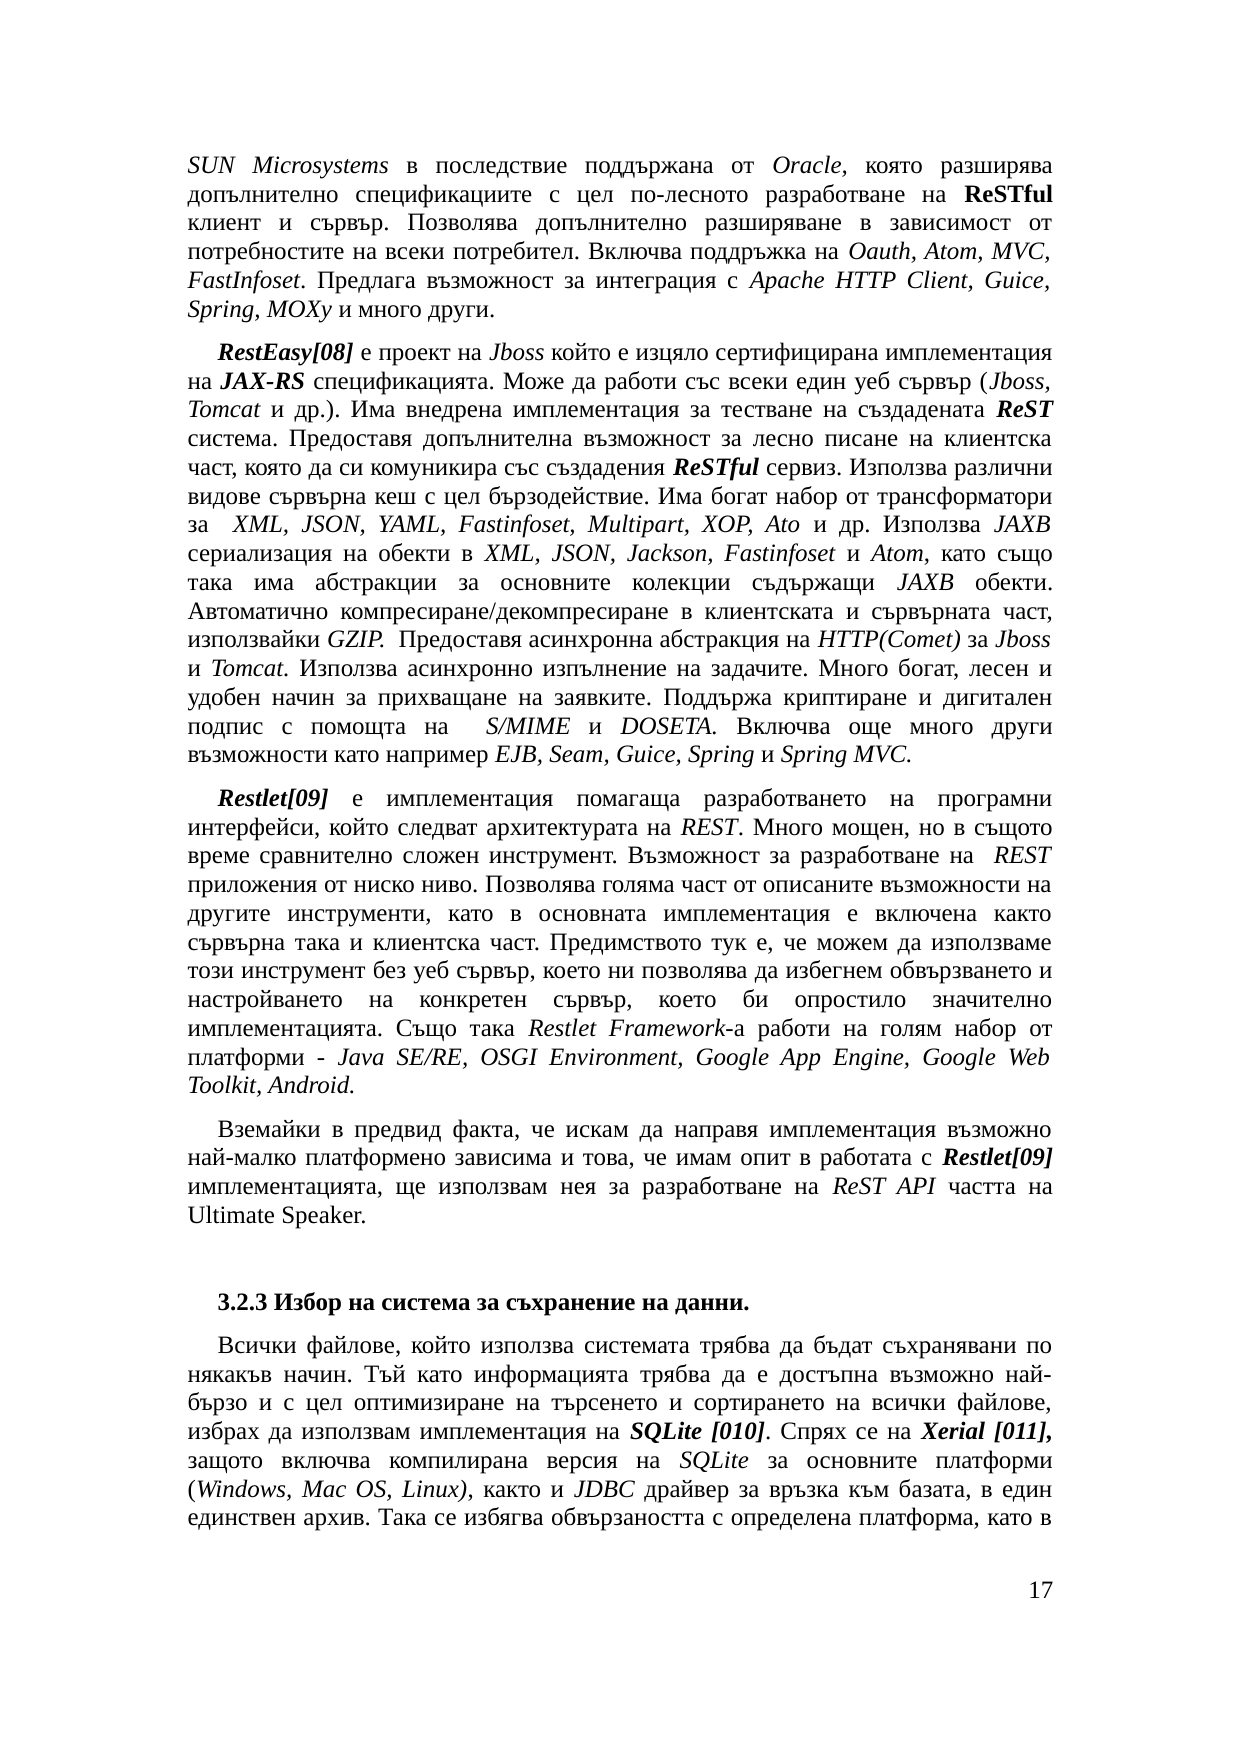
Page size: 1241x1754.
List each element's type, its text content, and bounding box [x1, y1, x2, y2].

text Всички файлове, който използва системата трябва да бъдат съхранявани по някакъв начин. Тъй като информацията трябва да е достъпна възможно най-бързо и с цел оптимизиране на търсенето и сортирането на всички файлове, избрах да използвам имплементация на SQLite [010]. Спрях се на Xerial [011], защото включва компилирана версия на SQLite за основните платформи (Windows, Mac OS, Linux), както и JDBC драйвер за връзка към базата, в един единствен архив. Така се избягва обвързаността с определена платформа, като в [187, 1330, 1053, 1531]
text Вземайки в предвид факта, че искам да направя имплементация възможно най-малко платформено зависима и това, че имам опит в работата с Restlet[09] имплементацията, ще използвам нея за разработване на ReST API частта на Ultimate Speaker. [187, 1114, 1053, 1229]
text Restlet[09] е имплементация помагаща разработването на програмни интерфейси, който следват архитектурата на REST. Много мощен, но в същото време сравнително сложен инструмент. Възможност за разработване на REST приложения от ниско ниво. Позволява голяма част от описаните възможности на другите инструменти, като в основната имплементация е включена както сървърна така и клиентска част. Предимството тук е, че можем да използваме този инструмент без уеб сървър, което ни позволява да избегнем обвързването и настройването на конкретен сървър, което би опростило значително имплементацията. Също така Restlet Framework-а работи на голям набор от платформи - Java SE/RE, OSGI Environment, Google App Engine, Google Web Toolkit, Android. [187, 783, 1053, 1099]
text RestEasy[08] е проект на Jboss който е изцяло сертифицирана имплементация на JAX-RS спецификацията. Може да работи със всеки един уеб сървър (Jboss, Tomcat и др.). Има внедрена имплементация за тестване на създадената ReST система. Предоставя допълнителна възможност за лесно писане на клиентска част, която да си комуникира със създадения ReSTful сервиз. Използва различни видове сървърна кеш с цел бързодействие. Има богат набор от трансформатори за XML, JSON, YAML, Fastinfoset, Multipart, XOP, Ato и др. Използва JAXB сериализация на обекти в XML, JSON, Jackson, Fastinfoset и Atom, като също така има абстракции за основните колекции съдържащи JAXB обекти. Автоматично компресиране/декомпресиране в клиентската и сървърната част, използвайки GZIP. Предоставя асинхронна абстракция на HTTP(Comet) за Jboss и Tomcat. Използва асинхронно изпълнение на задачите. Много богат, лесен и удобен начин за прихващане на заявките. Поддържа криптиране и дигитален подпис с помощта на S/MIME и DOSETA. Включва още много други възможности като например EJB, Seam, Guice, Spring и Spring MVC. [187, 337, 1053, 768]
text SUN Microsystems в последствие поддържана от Oracle, която разширява допълнително спецификациите с цел по-лесното разработване на ReSTful клиент и сървър. Позволява допълнително разширяване в зависимост от потребностите на всеки потребител. Включва поддръжка на Oauth, Atom, MVC, FastInfoset. Предлага възможност за интеграция с Apache HTTP Client, Guice, Spring, MOXy и много други. [187, 150, 1053, 322]
text 3.2.3 Избор на система за съхранение на данни. [187, 1287, 1053, 1315]
